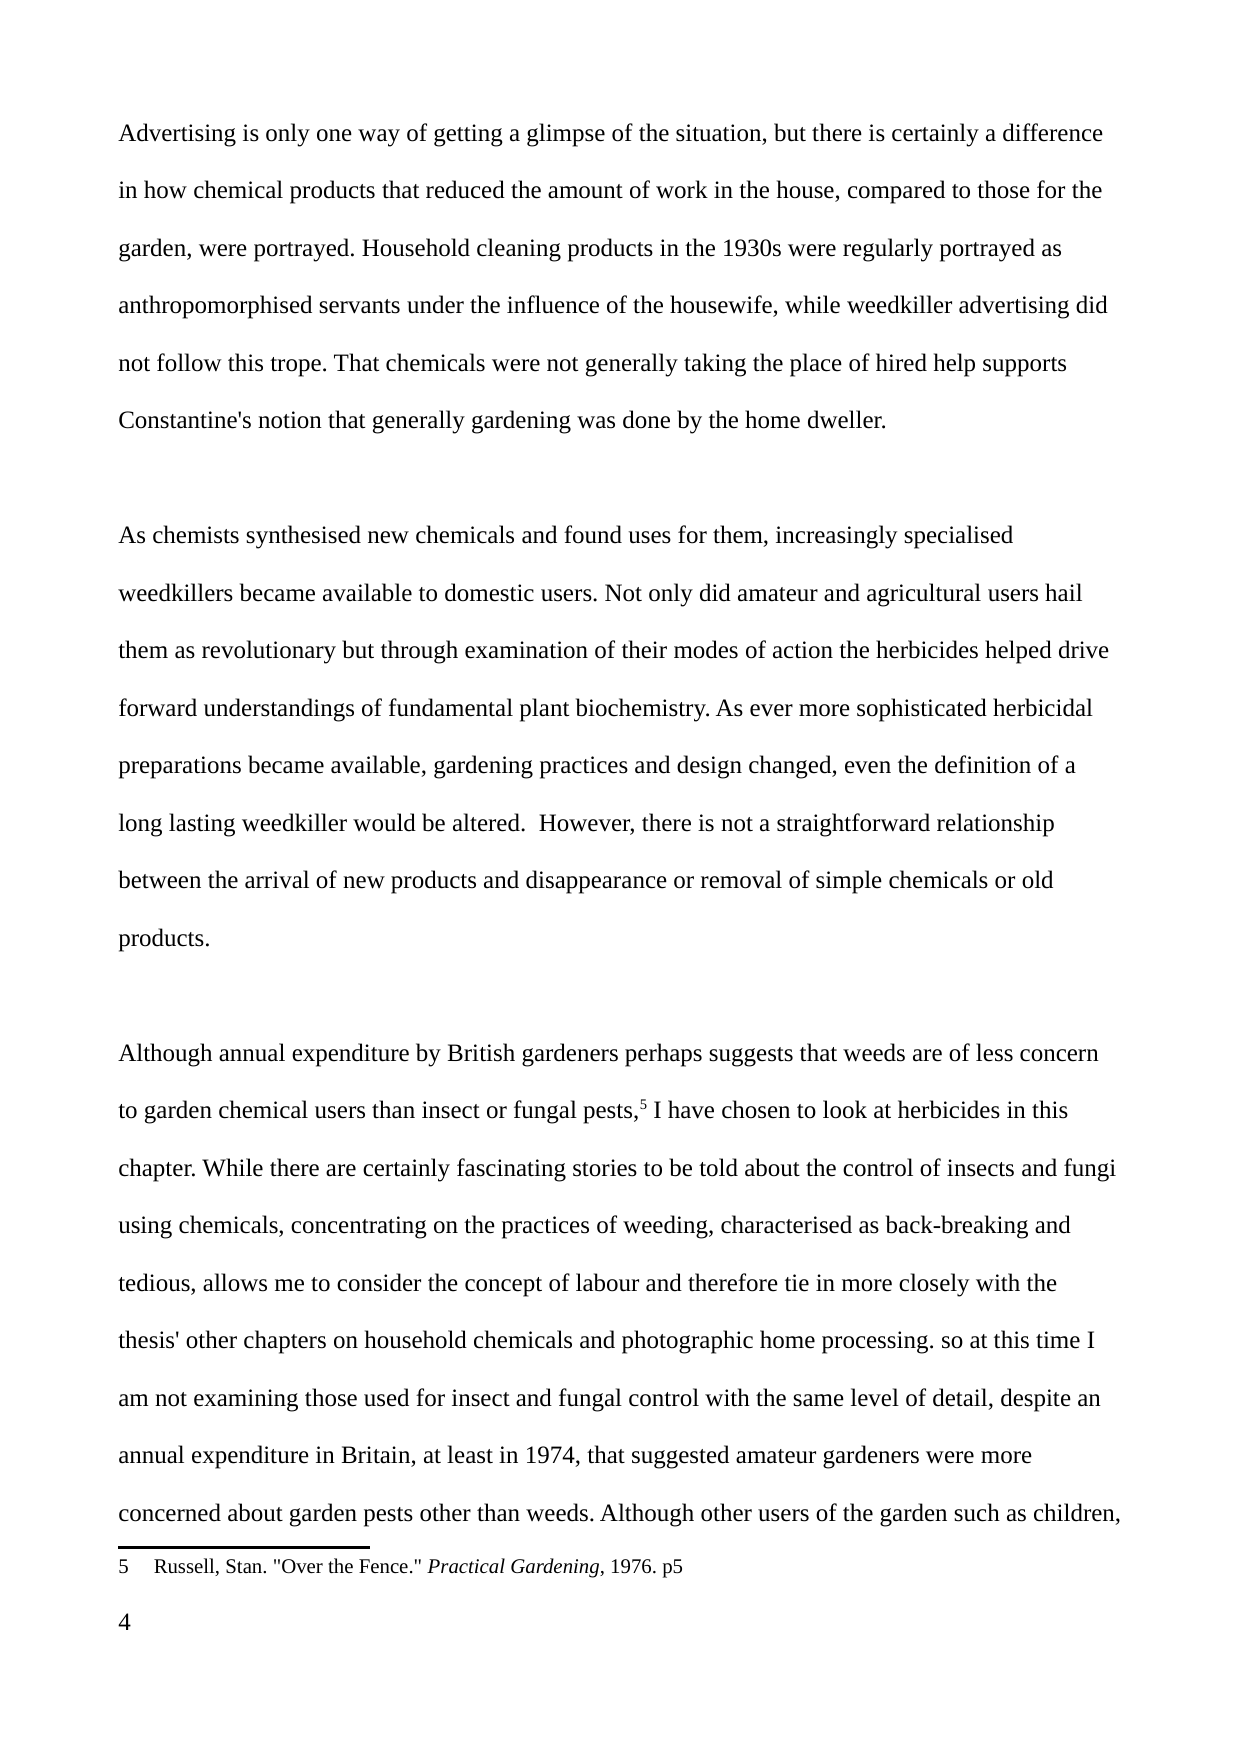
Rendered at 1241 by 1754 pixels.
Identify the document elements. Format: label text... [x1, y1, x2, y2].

text As chemists synthesised new chemicals and found uses for them, increasingly specialised weedkillers became available to domestic users. Not only did amateur and agricultural users hail them as revolutionary but through examination of their modes of action the herbicides helped drive forward understandings of fundamental plant biochemistry. As ever more sophisticated herbicidal preparations became available, gardening practices and design changed, even the definition of a long lasting weedkiller would be altered. However, there is not a straightforward relationship between the arrival of new products and disappearance or removal of simple chemicals or old products. [118, 521, 1122, 952]
text Although annual expenditure by British gardeners perhaps suggests that weeds are of less concern to garden chemical users than insect or fungal pests, I have chosen to look at herbicides in this chapter. While there are certainly fascinating stories to be told about the control of insects and fungi using chemicals, concentrating on the practices of weeding, characterised as back-breaking and tedious, allows me to consider the concept of labour and therefore tie in more closely with the thesis' other chapters on household chemicals and photographic home processing. so at this time I am not examining those used for insect and fungal control with the same level of detail, despite an annual expenditure in Britain, at least in 1974, that suggested amateur gardeners were more concerned about garden pests other than weeds. Although other users of the garden such as children, [118, 1038, 1122, 1527]
text Russell, Stan. "Over the Fence." Practical Gardening, 1976. p5 [118, 1553, 1122, 1578]
text Advertising is only one way of getting a glimpse of the situation, but there is certainly a difference in how chemical products that reduced the amount of work in the house, compared to those for the garden, were portrayed. Household cleaning products in the 1930s were regularly portrayed as anthropomorphised servants under the influence of the housewife, while weedkiller advertising did not follow this trope. That chemicals were not generally taking the place of hired help supports Constantine's notion that generally gardening was done by the home dweller. [118, 118, 1122, 434]
